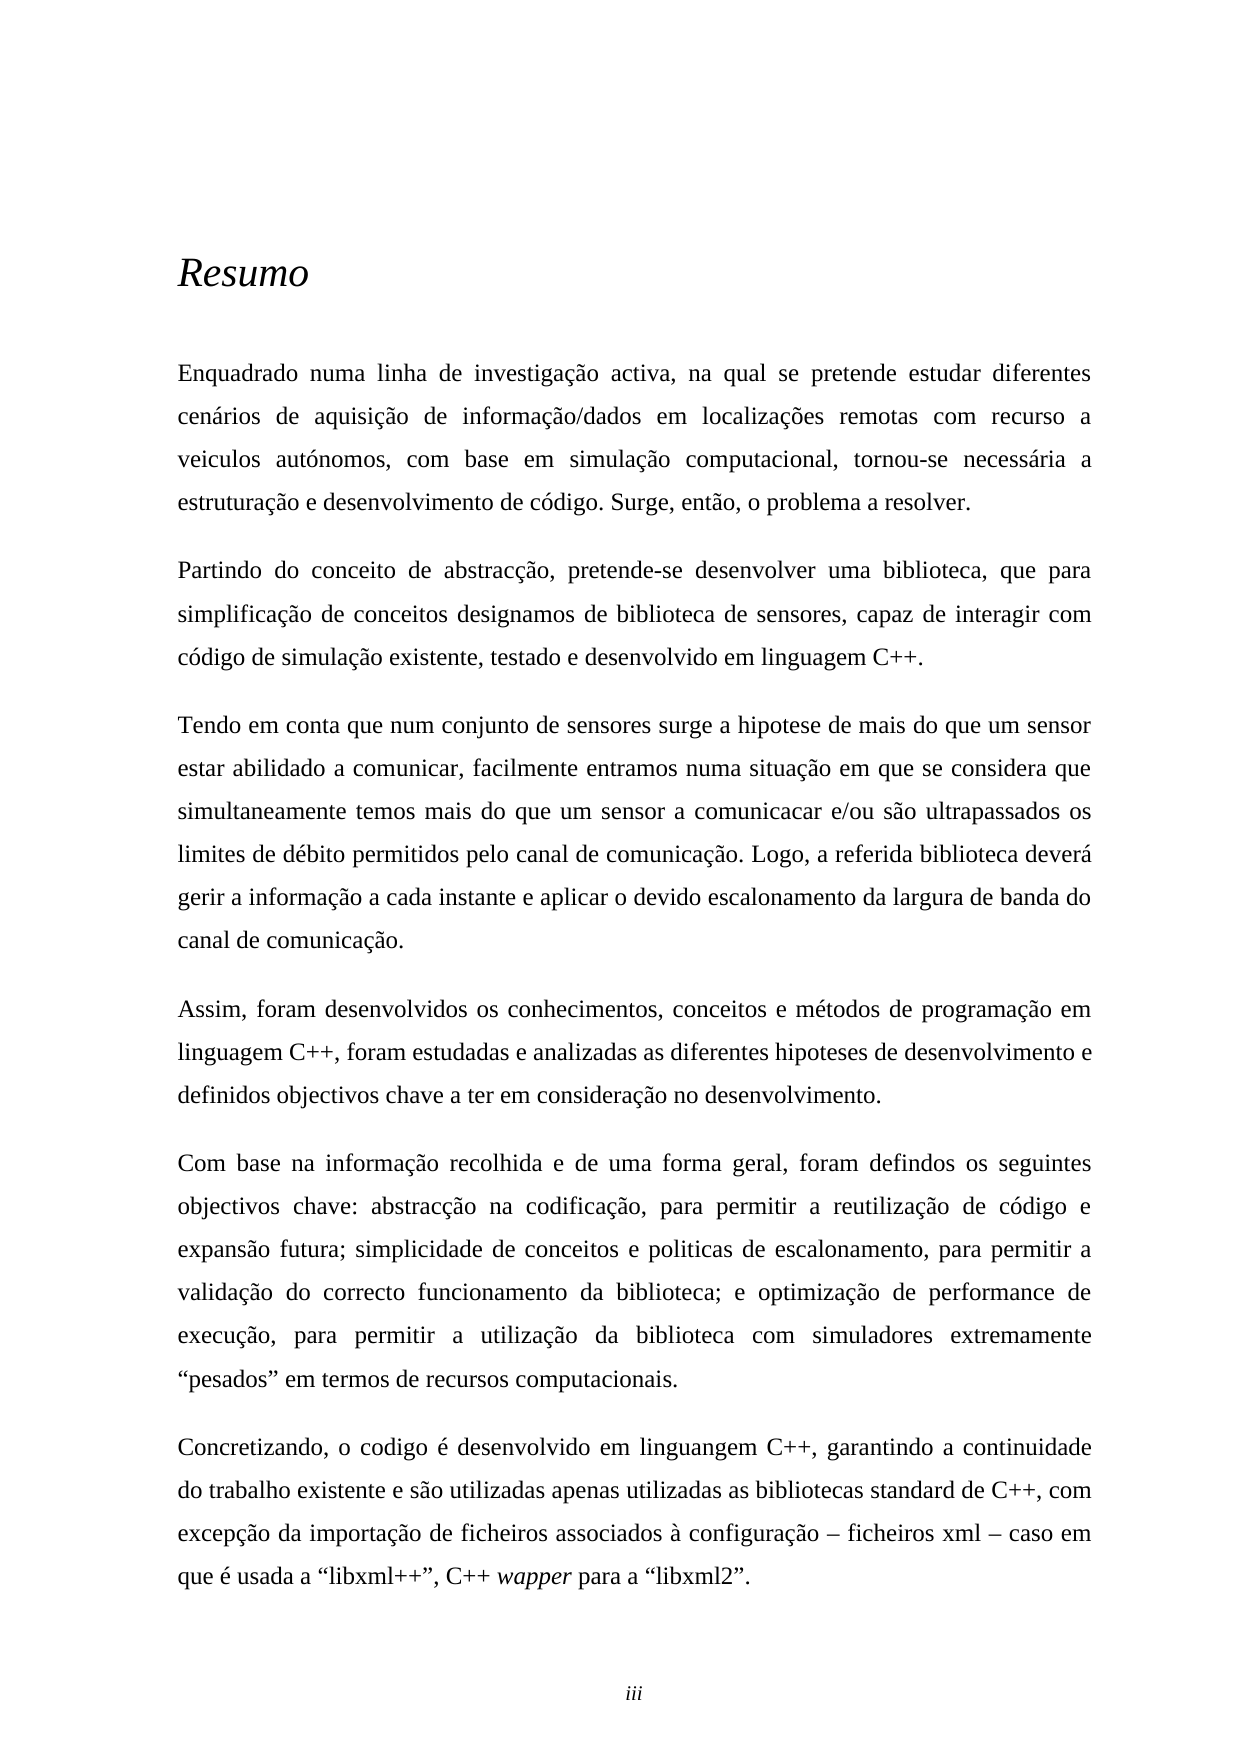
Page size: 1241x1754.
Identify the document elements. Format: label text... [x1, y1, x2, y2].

text Concretizando, o codigo é desenvolvido em linguangem C++, garantindo a continuidade do trabalho existente e são utilizadas apenas utilizadas as bibliotecas standard de C++, com excepção da importação de ficheiros associados à configuração – ficheiros xml – caso em que é usada a “libxml++”, C++ wapper para a “libxml2”. [177, 1432, 1092, 1590]
text Tendo em conta que num conjunto de sensores surge a hipotese de mais do que um sensor estar abilidado a comunicar, facilmente entramos numa situação em que se considera que simultaneamente temos mais do que um sensor a comunicacar e/ou são ultrapassados os limites de débito permitidos pelo canal de comunicação. Logo, a referida biblioteca deverá gerir a informação a cada instante e aplicar o devido escalonamento da largura de banda do canal de comunicação. [177, 710, 1092, 954]
text Com base na informação recolhida e de uma forma geral, foram defindos os seguintes objectivos chave: abstracção na codificação, para permitir a reutilização de código e expansão futura; simplicidade de conceitos e politicas de escalonamento, para permitir a validação do correcto funcionamento da biblioteca; e optimização de performance de execução, para permitir a utilização da biblioteca com simuladores extremamente “pesados” em termos de recursos computacionais. [177, 1148, 1092, 1392]
text Partindo do conceito de abstracção, pretende-se desenvolver uma biblioteca, que para simplificação de conceitos designamos de biblioteca de sensores, capaz de interagir com código de simulação existente, testado e desenvolvido em linguagem C++. [177, 556, 1092, 671]
text Resumo [177, 248, 1092, 296]
text Assim, foram desenvolvidos os conhecimentos, conceitos e métodos de programação em linguagem C++, foram estudadas e analizadas as diferentes hipoteses de desenvolvimento e definidos objectivos chave a ter em consideração no desenvolvimento. [177, 994, 1092, 1109]
text Enquadrado numa linha de investigação activa, na qual se pretende estudar diferentes cenários de aquisição de informação/dados em localizações remotas com recurso a veiculos autónomos, com base em simulação computacional, tornou-se necessária a estruturação e desenvolvimento de código. Surge, então, o problema a resolver. [177, 358, 1092, 516]
